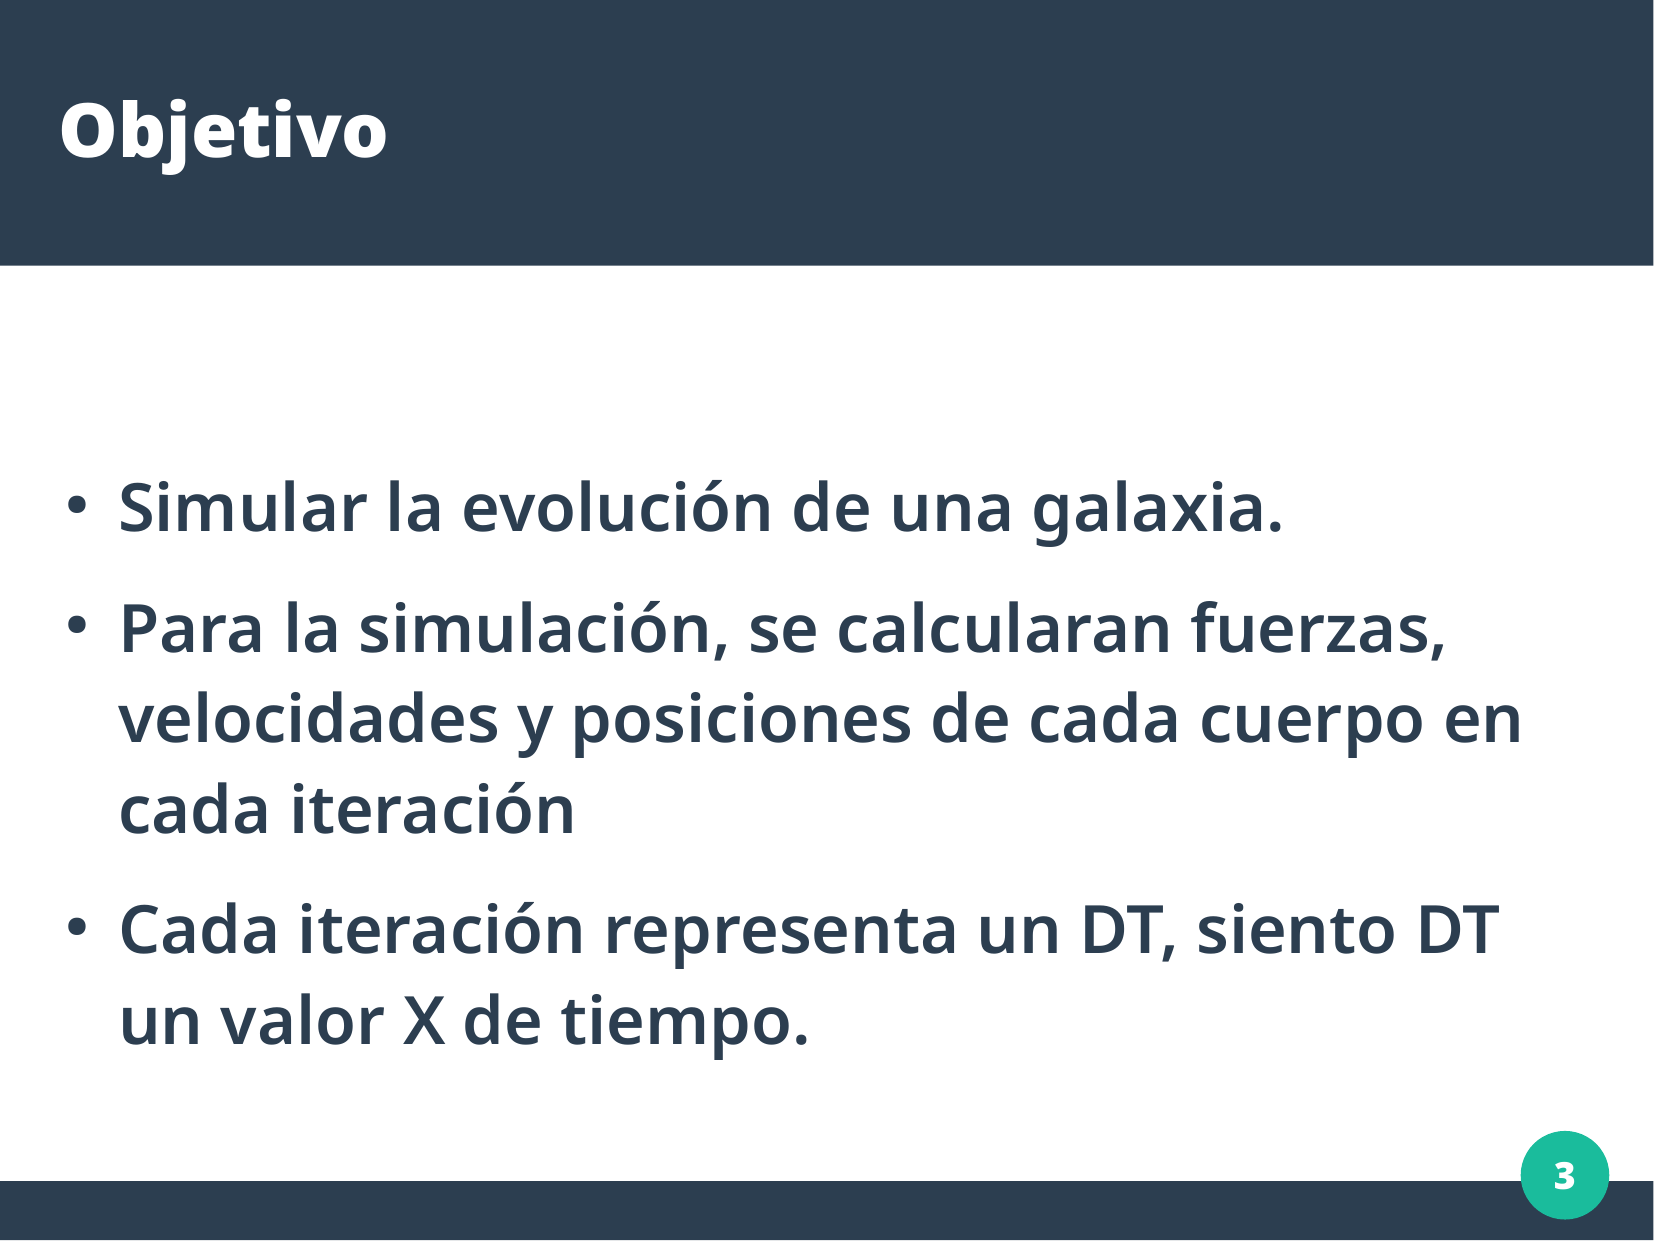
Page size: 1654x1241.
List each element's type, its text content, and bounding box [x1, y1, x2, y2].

list Simular la evolución de una galaxia. Para la simulación, se calcularan fuerzas, velocidades y posiciones de cada cuerpo en cada iteración Cada iteración representa un DT, siento DT un valor X de tiempo. [47, 460, 1583, 1241]
title Objetivo [59, 49, 1595, 207]
